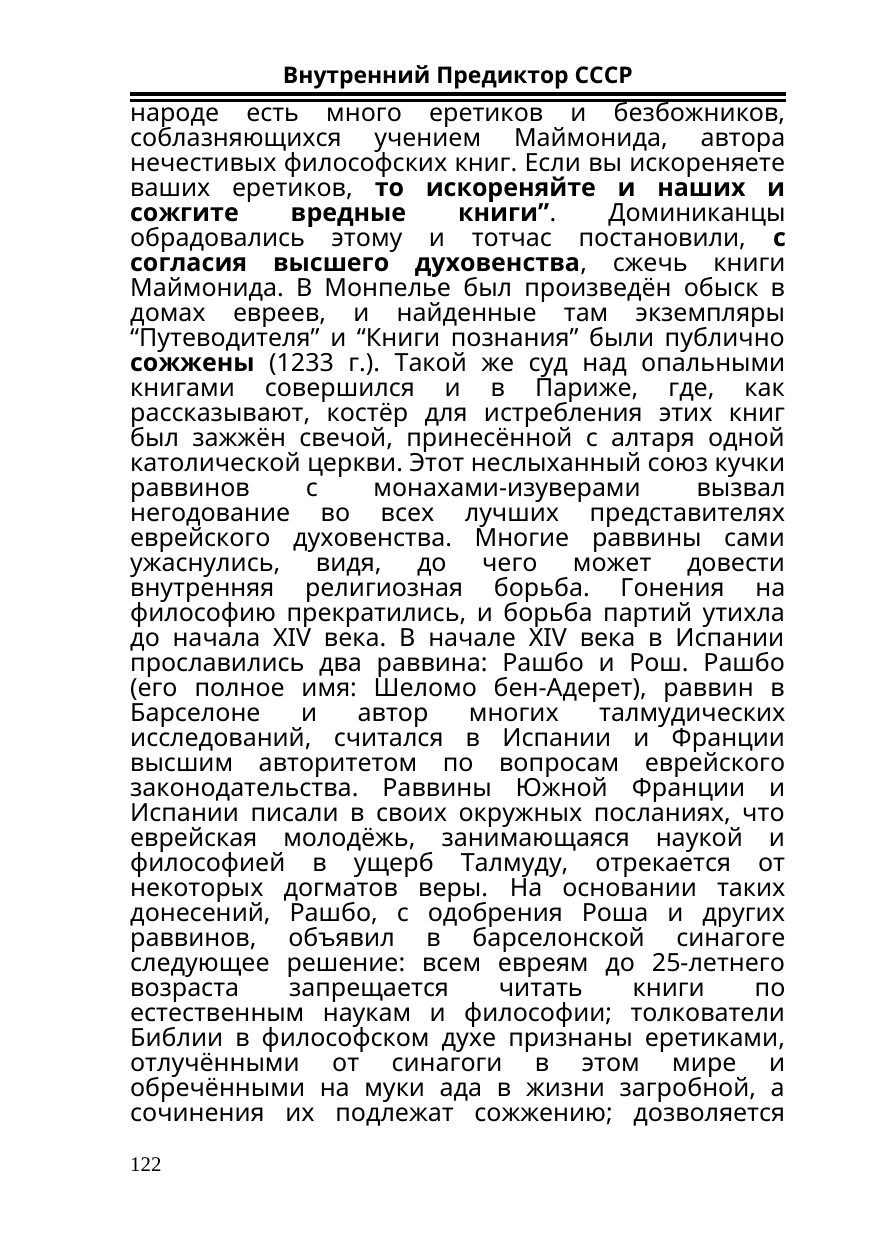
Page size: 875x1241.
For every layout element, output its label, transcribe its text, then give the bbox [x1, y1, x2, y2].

text народе есть много еретиков и безбожников, соблазняющихся учением Маймонида, автора нечестивых философских книг. Если вы искореняете ваших еретиков, то искореняйте и наших и сожгите вредные книги”. Доминиканцы обрадовались этому и тотчас постановили, с согласия высшего духовенства, сжечь книги Маймонида. В Монпелье был произведён обыск в домах евреев, и найденные там экземпляры “Путеводителя” и “Книги познания” были публично сожжены (1233 г.). Такой же суд над опальными книгами совершился и в Париже, где, как рассказывают, костёр для истребления этих книг был зажжён свечой, принесённой с алтаря одной католической церкви. Этот неслыханный союз кучки раввинов с монахами-изуверами вызвал негодование во всех лучших представителях еврейского духовенства. Многие раввины сами ужаснулись, видя, до чего может довести внутренняя религиозная борьба. Гонения на философию прекратились, и борьба партий утихла до начала XIV века. В начале XIV века в Испании прославились два раввина: Рашбо и Рош. Рашбо (его полное имя: Шеломо бен-Адерет), раввин в Барселоне и автор многих талмудических исследований, считался в Испании и Франции высшим авторитетом по вопросам еврейского законодательства. Раввины Южной Франции и Испании писали в своих окружных посланиях, что еврейская молодёжь, занимающаяся наукой и философией в ущерб Талмуду, отрекается от некоторых догматов веры. На основании таких донесений, Рашбо, с одобрения Роша и других раввинов, объявил в барселонской синагоге следующее решение: всем евреям до 25-летнего возраста запрещается читать книги по естественным наукам и философии; толкователи Библии в философском духе признаны еретиками, отлучёнными от синагоги в этом мире и обречёнными на муки ада в жизни загробной, а сочинения их подлежат сожжению; дозволяется [130, 102, 786, 1127]
